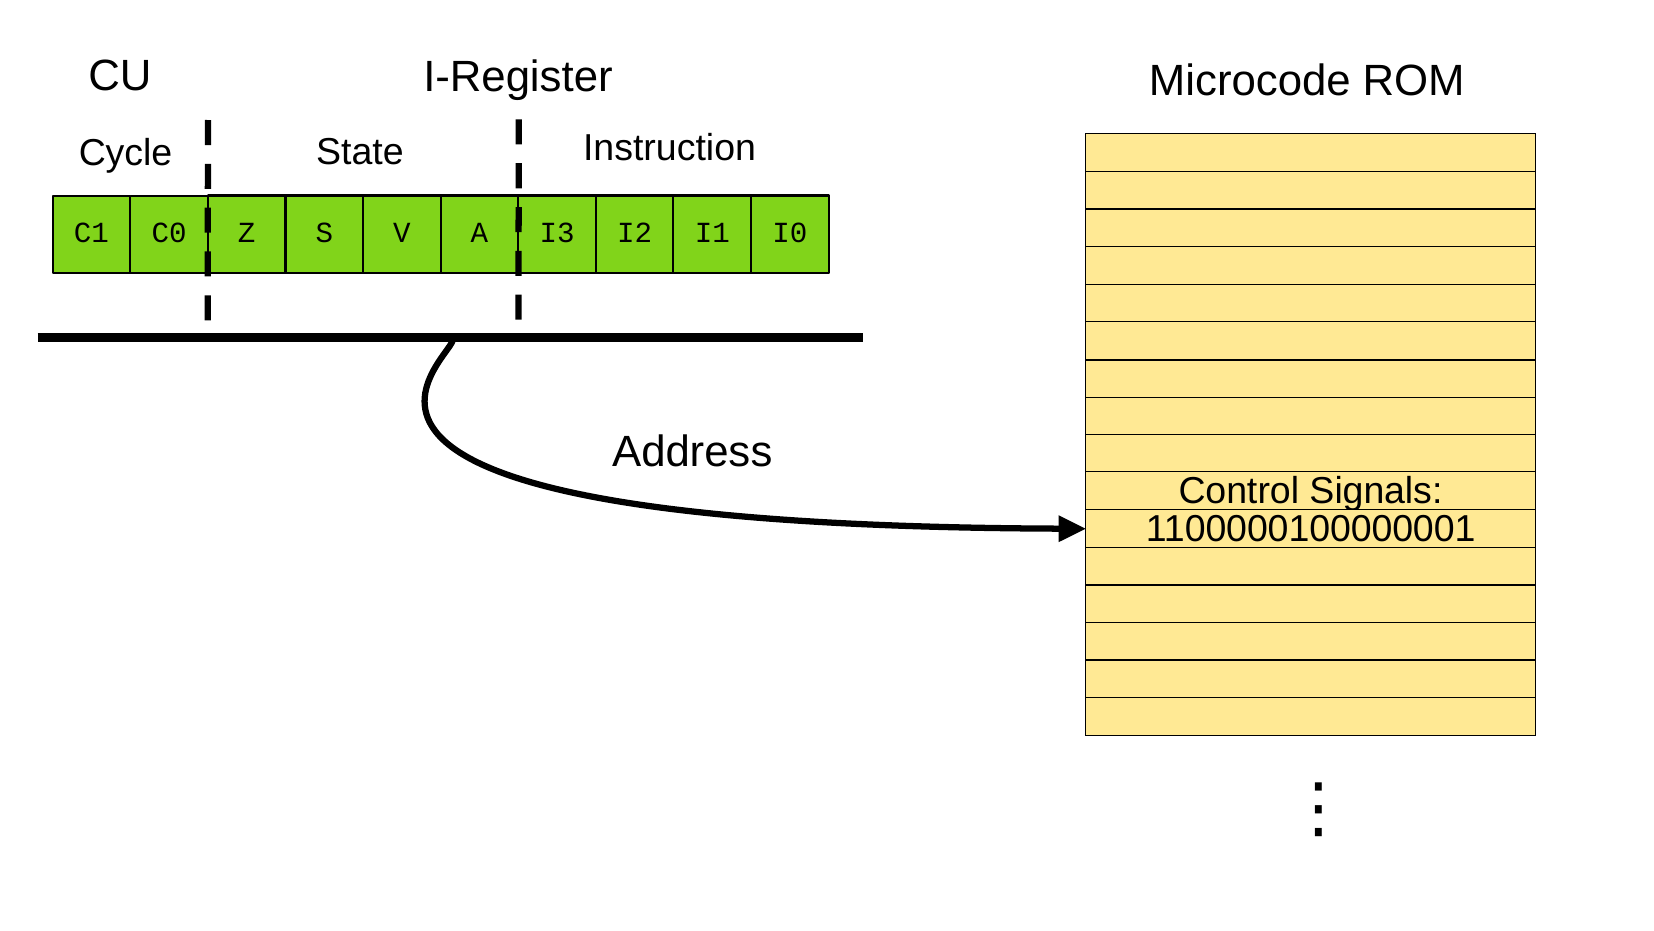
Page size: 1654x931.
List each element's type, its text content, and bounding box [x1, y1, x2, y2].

text_box ⋮ [1270, 762, 1384, 853]
text_box CU [73, 43, 181, 112]
text_box S [285, 195, 363, 274]
text_box C0 [131, 195, 208, 274]
text_box [1085, 547, 1536, 736]
text_box State [301, 123, 504, 192]
text_box I0 [751, 195, 829, 274]
text_box 1100000100000001 [1085, 509, 1536, 547]
text_box V [363, 195, 440, 274]
text_box C1 [52, 195, 131, 274]
text_box Instruction [568, 119, 771, 188]
text_box [1085, 133, 1536, 471]
text_box I3 [518, 195, 595, 274]
text_box Z [208, 195, 285, 274]
text_box Control Signals: [1085, 471, 1536, 509]
text_box Cycle [64, 123, 252, 192]
text_box Address [597, 419, 788, 488]
text_box I1 [673, 195, 751, 274]
text_box I-Register [408, 44, 628, 113]
text_box A [440, 195, 518, 274]
text_box I2 [595, 195, 673, 274]
text_box Microcode ROM [1134, 49, 1480, 117]
